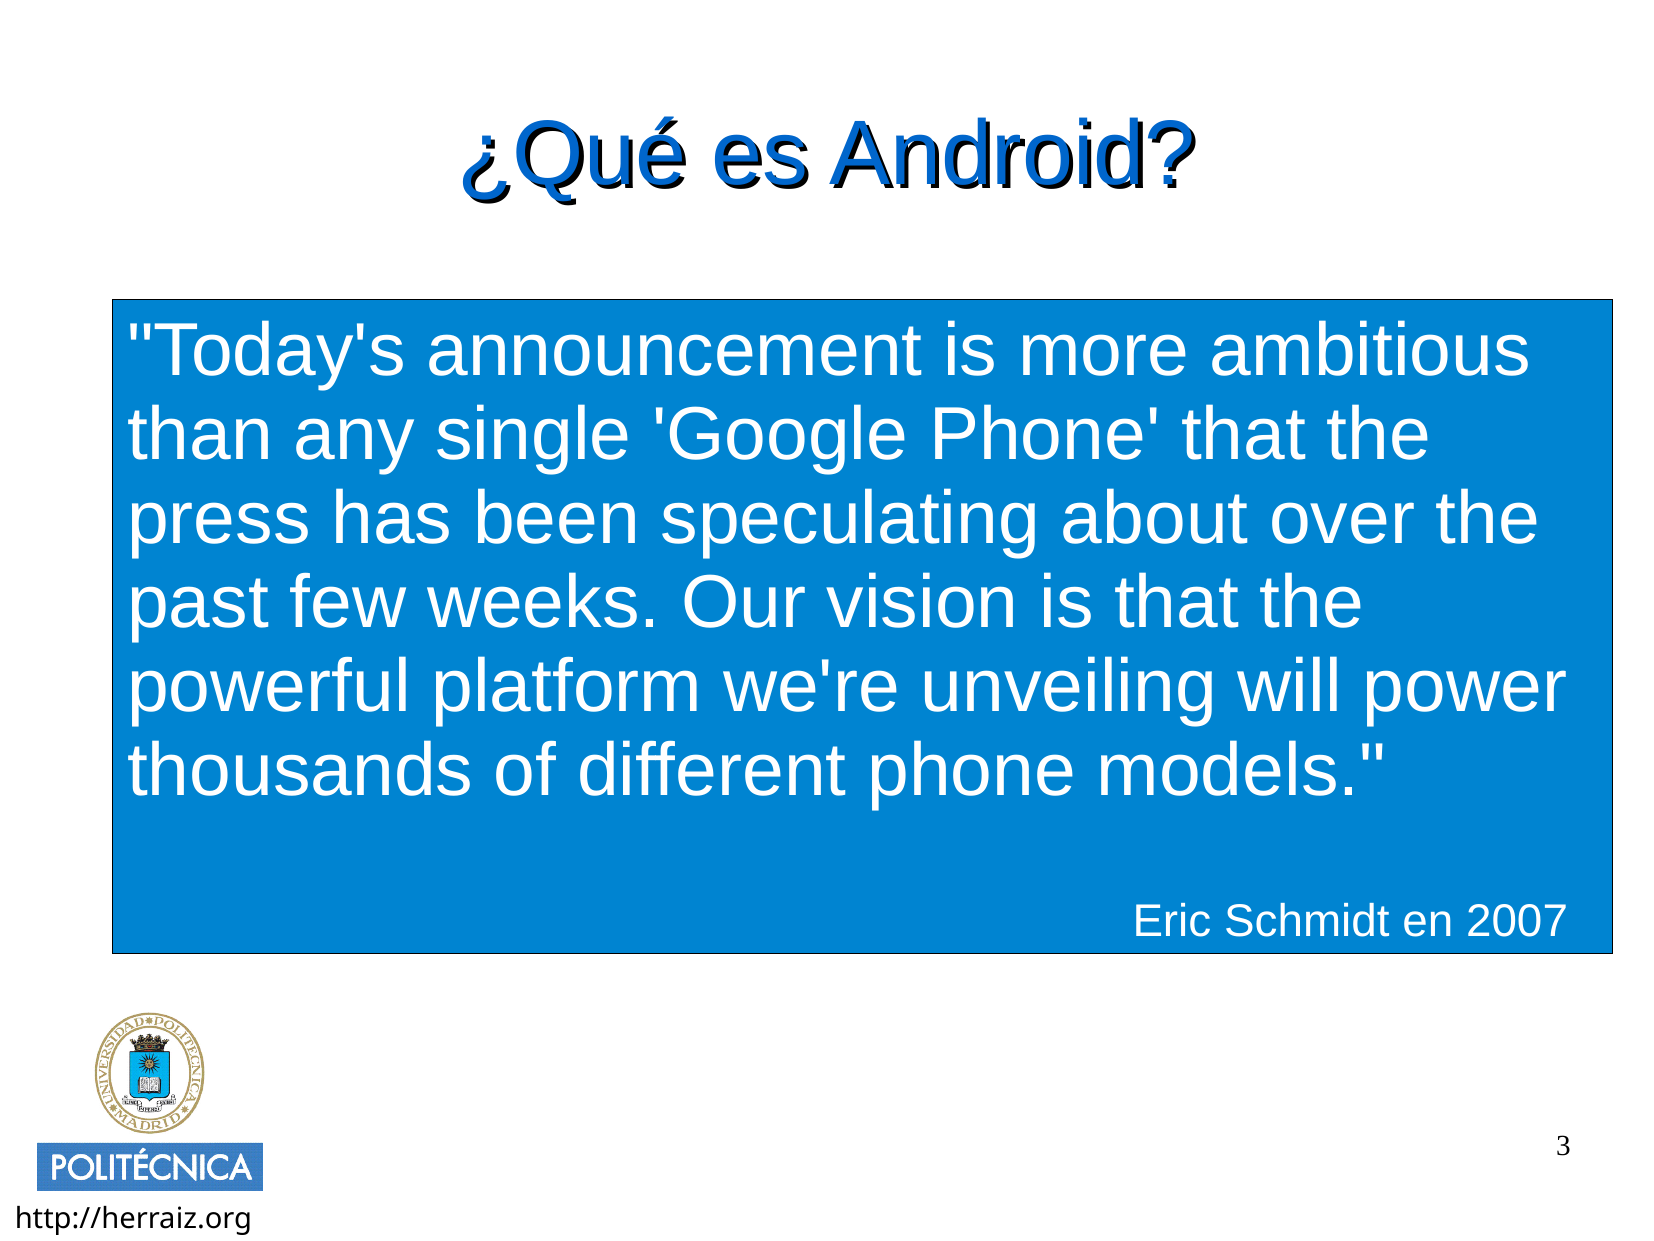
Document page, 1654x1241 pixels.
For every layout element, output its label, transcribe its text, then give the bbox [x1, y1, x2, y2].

title ¿Qué es Android? [82, 49, 1571, 257]
picture [37, 1012, 263, 1191]
text_box "Today's announcement is more ambitious than any single 'Google Phone' that the press has been speculating about over the past few weeks. Our vision is that the powerful platform we're unveiling will power thousands of different phone models." Eric Schmidt en 2007 [112, 299, 1613, 954]
